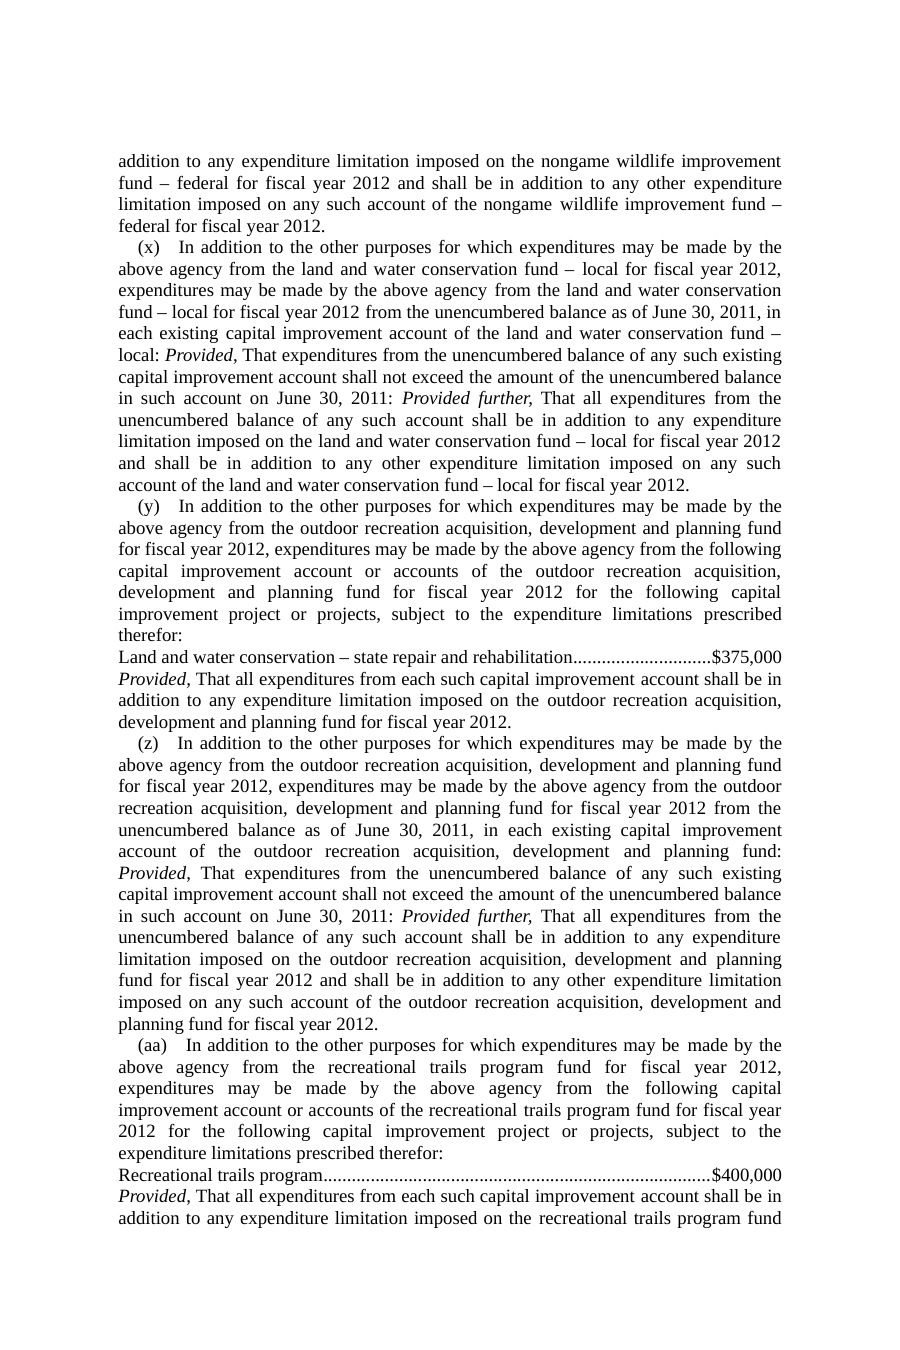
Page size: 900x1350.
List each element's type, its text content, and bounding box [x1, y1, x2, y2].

text Recreational trails program $400,000 [118, 1163, 782, 1185]
text Provided, That all expenditures from each such capital improvement account shall be in addition to any expenditure limitation imposed on the outdoor recreation acquisition, development and planning fund for fiscal year 2012. [118, 667, 782, 732]
text (aa) In addition to the other purposes for which expenditures may be made by the above agency from the recreational trails program fund for fiscal year 2012, expenditures may be made by the above agency from the following capital improvement account or accounts of the recreational trails program fund for fiscal year 2012 for the following capital improvement project or projects, subject to the expenditure limitations prescribed therefor: [118, 1034, 782, 1163]
text Land and water conservation – state repair and rehabilitation $375,000 [118, 646, 782, 667]
text (z) In addition to the other purposes for which expenditures may be made by the above agency from the outdoor recreation acquisition, development and planning fund for fiscal year 2012, expenditures may be made by the above agency from the outdoor recreation acquisition, development and planning fund for fiscal year 2012 from the unencumbered balance as of June 30, 2011, in each existing capital improvement account of the outdoor recreation acquisition, development and planning fund: Provided, That expenditures from the unencumbered balance of any such existing capital improvement account shall not exceed the amount of the unencumbered balance in such account on June 30, 2011: Provided further, That all expenditures from the unencumbered balance of any such account shall be in addition to any expenditure limitation imposed on the outdoor recreation acquisition, development and planning fund for fiscal year 2012 and shall be in addition to any other expenditure limitation imposed on any such account of the outdoor recreation acquisition, development and planning fund for fiscal year 2012. [118, 732, 782, 1034]
text (y) In addition to the other purposes for which expenditures may be made by the above agency from the outdoor recreation acquisition, development and planning fund for fiscal year 2012, expenditures may be made by the above agency from the following capital improvement account or accounts of the outdoor recreation acquisition, development and planning fund for fiscal year 2012 for the following capital improvement project or projects, subject to the expenditure limitations prescribed therefor: [118, 495, 782, 646]
text (x) In addition to the other purposes for which expenditures may be made by the above agency from the land and water conservation fund – local for fiscal year 2012, expenditures may be made by the above agency from the land and water conservation fund – local for fiscal year 2012 from the unencumbered balance as of June 30, 2011, in each existing capital improvement account of the land and water conservation fund – local: Provided, That expenditures from the unencumbered balance of any such existing capital improvement account shall not exceed the amount of the unencumbered balance in such account on June 30, 2011: Provided further, That all expenditures from the unencumbered balance of any such account shall be in addition to any expenditure limitation imposed on the land and water conservation fund – local for fiscal year 2012 and shall be in addition to any other expenditure limitation imposed on any such account of the land and water conservation fund – local for fiscal year 2012. [118, 236, 782, 495]
text Provided, That all expenditures from each such capital improvement account shall be in addition to any expenditure limitation imposed on the recreational trails program fund [118, 1185, 782, 1228]
text addition to any expenditure limitation imposed on the nongame wildlife improvement fund – federal for fiscal year 2012 and shall be in addition to any other expenditure limitation imposed on any such account of the nongame wildlife improvement fund – federal for fiscal year 2012. [118, 150, 782, 236]
